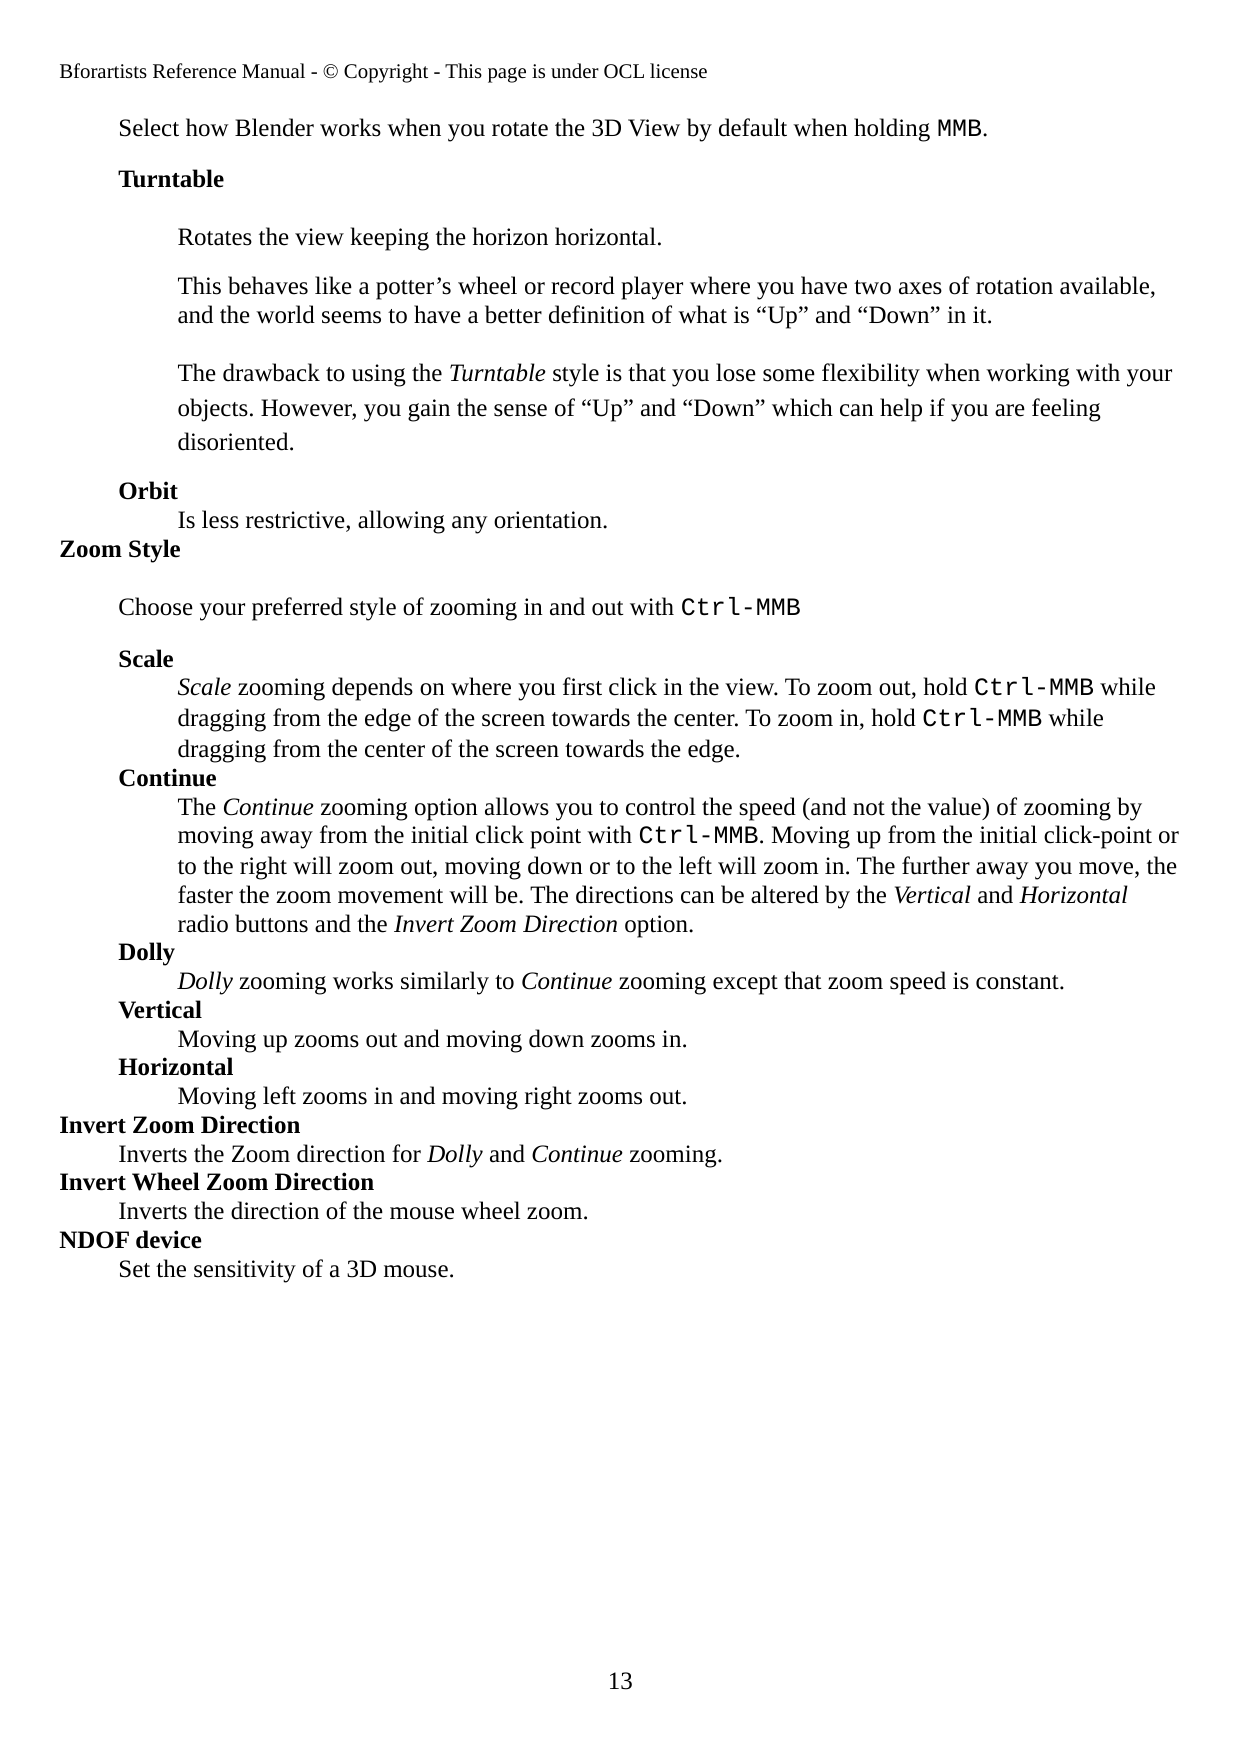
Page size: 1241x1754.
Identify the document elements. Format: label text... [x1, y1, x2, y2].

list Scale zooming depends on where you first click in the view. To zoom out, hold Ctrl-MMB while dragging from the edge of the screen towards the center. To zoom in, hold Ctrl-MMB while dragging from the center of the screen towards the edge. [177, 672, 1181, 763]
subtitle Zoom Style [59, 534, 1181, 563]
subtitle Turntable [118, 164, 1181, 193]
text Rotates the view keeping the horizon horizontal. [177, 222, 1181, 251]
subtitle Continue [118, 763, 1181, 792]
list Set the sensitivity of a 3D mouse. [118, 1254, 1181, 1282]
subtitle Vertical [118, 995, 1181, 1024]
list Moving left zooms in and moving right zooms out. [177, 1081, 1181, 1110]
subtitle Horizontal [118, 1052, 1181, 1081]
subtitle NDOF device [59, 1225, 1181, 1254]
list Is less restrictive, allowing any orientation. [177, 505, 1181, 534]
list Moving up zooms out and moving down zooms in. [177, 1024, 1181, 1052]
subtitle Scale [118, 644, 1181, 672]
subtitle Dolly [118, 937, 1181, 966]
text Choose your preferred style of zooming in and out with Ctrl-MMB [118, 592, 1181, 623]
list Inverts the Zoom direction for Dolly and Continue zooming. [118, 1139, 1181, 1167]
list Dolly zooming works similarly to Continue zooming except that zoom speed is constant. [177, 966, 1181, 995]
list Inverts the direction of the mouse wheel zoom. [118, 1196, 1181, 1225]
subtitle Invert Wheel Zoom Direction [59, 1167, 1181, 1196]
subtitle Invert Zoom Direction [59, 1110, 1181, 1139]
list The Continue zooming option allows you to control the speed (and not the value) of zooming by moving away from the initial click point with Ctrl-MMB. Moving up from the initial click-point or to the right will zoom out, moving down or to the left will zoom in. The further away you move, the faster the zoom movement will be. The directions can be altered by the Vertical and Horizontal radio buttons and the Invert Zoom Direction option. [177, 792, 1181, 937]
list This behaves like a potter’s wheel or record player where you have two axes of rotation available, and the world seems to have a better definition of what is “Up” and “Down” in it. [177, 271, 1181, 329]
text The drawback to using the Turntable style is that you lose some flexibility when working with your objects. However, you gain the sense of “Up” and “Down” which can help if you are feeling disoriented. [177, 358, 1181, 456]
text Select how Blender works when you rotate the 3D View by default when holding MMB. [118, 113, 1181, 143]
subtitle Orbit [118, 476, 1181, 505]
